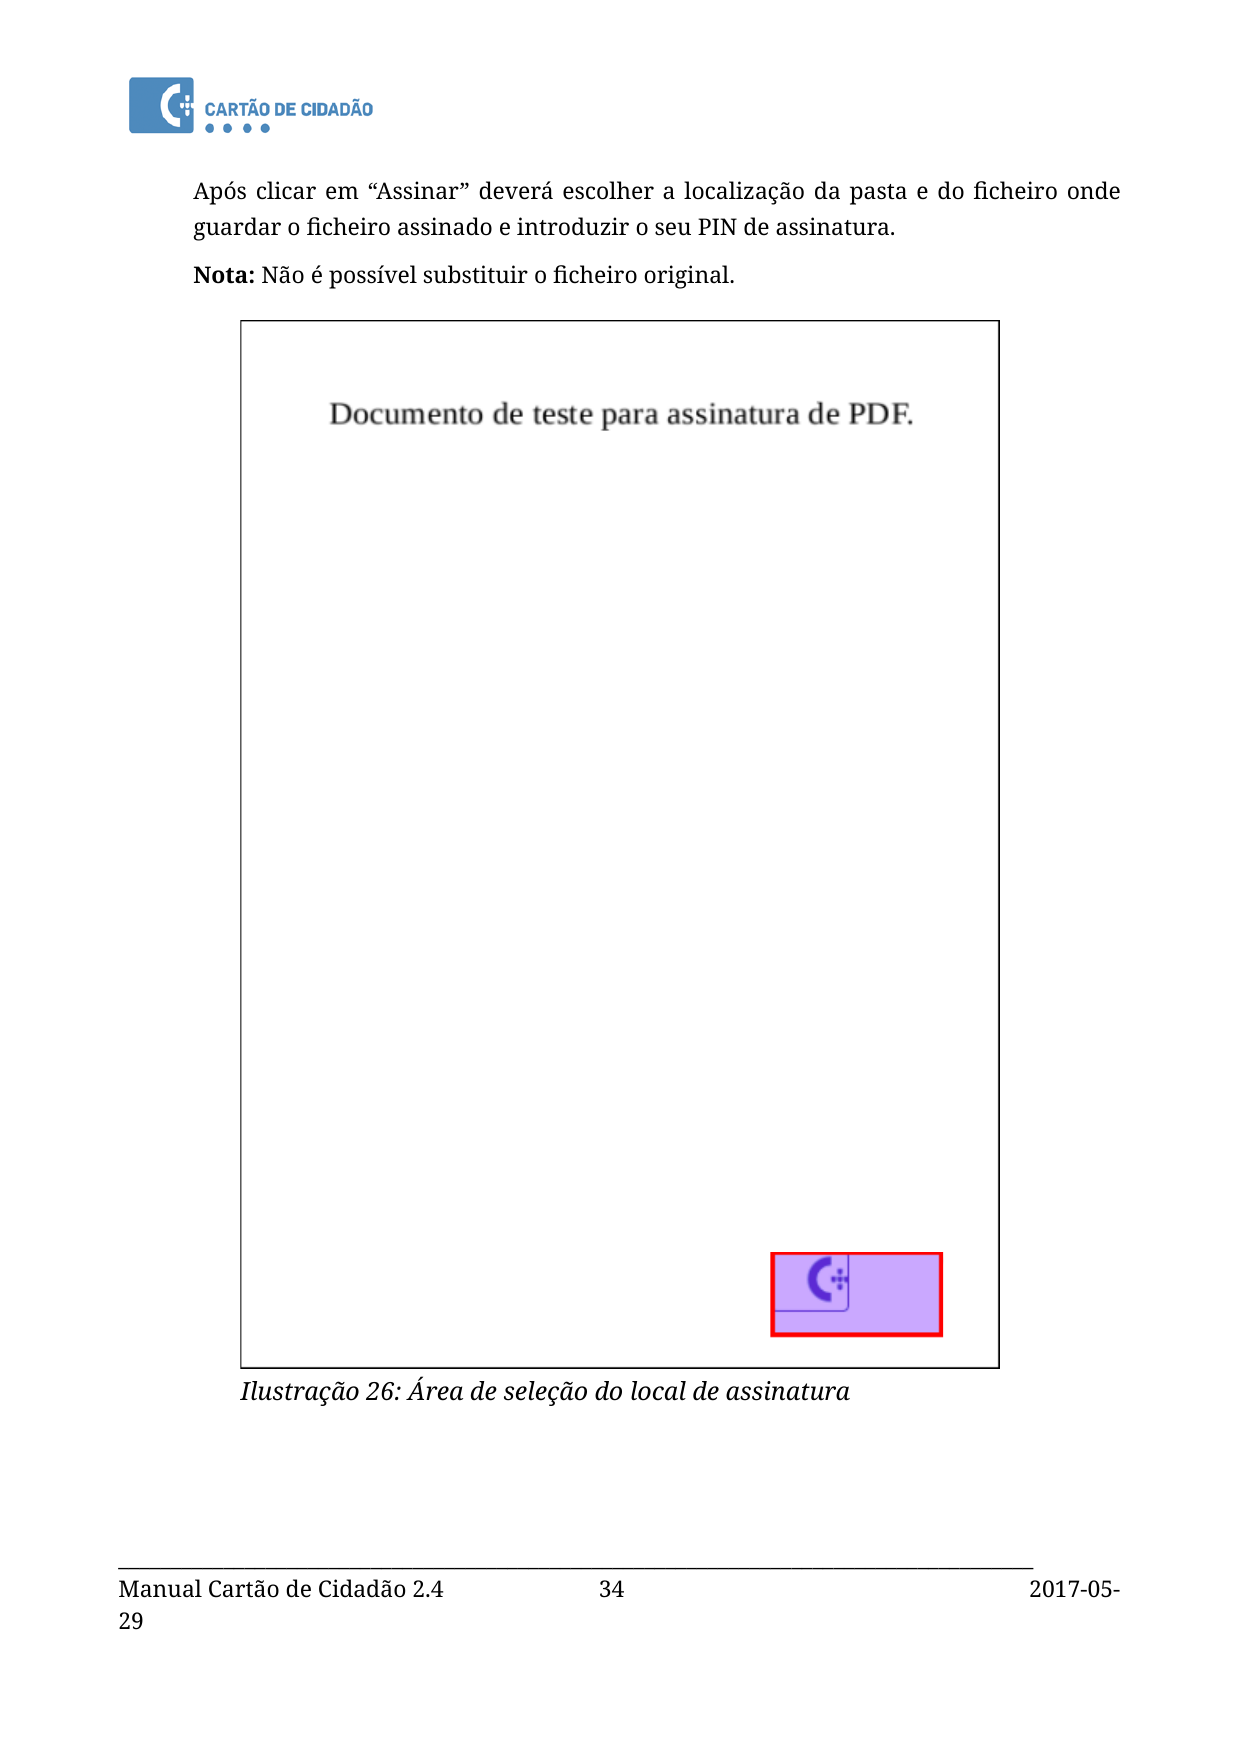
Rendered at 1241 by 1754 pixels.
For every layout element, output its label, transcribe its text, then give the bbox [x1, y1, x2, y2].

picture [126, 71, 419, 141]
text Ilustração 26: Área de seleção do local de assinatura [240, 1369, 1000, 1408]
list Após clicar em “Assinar” deverá escolher a localização da pasta e do ficheiro onde guardar o ficheiro assinado e introduzir o seu PIN de assinatura. [156, 175, 1122, 242]
picture [240, 320, 1000, 1369]
list Nota: Não é possível substituir o ficheiro original. [156, 259, 1122, 291]
